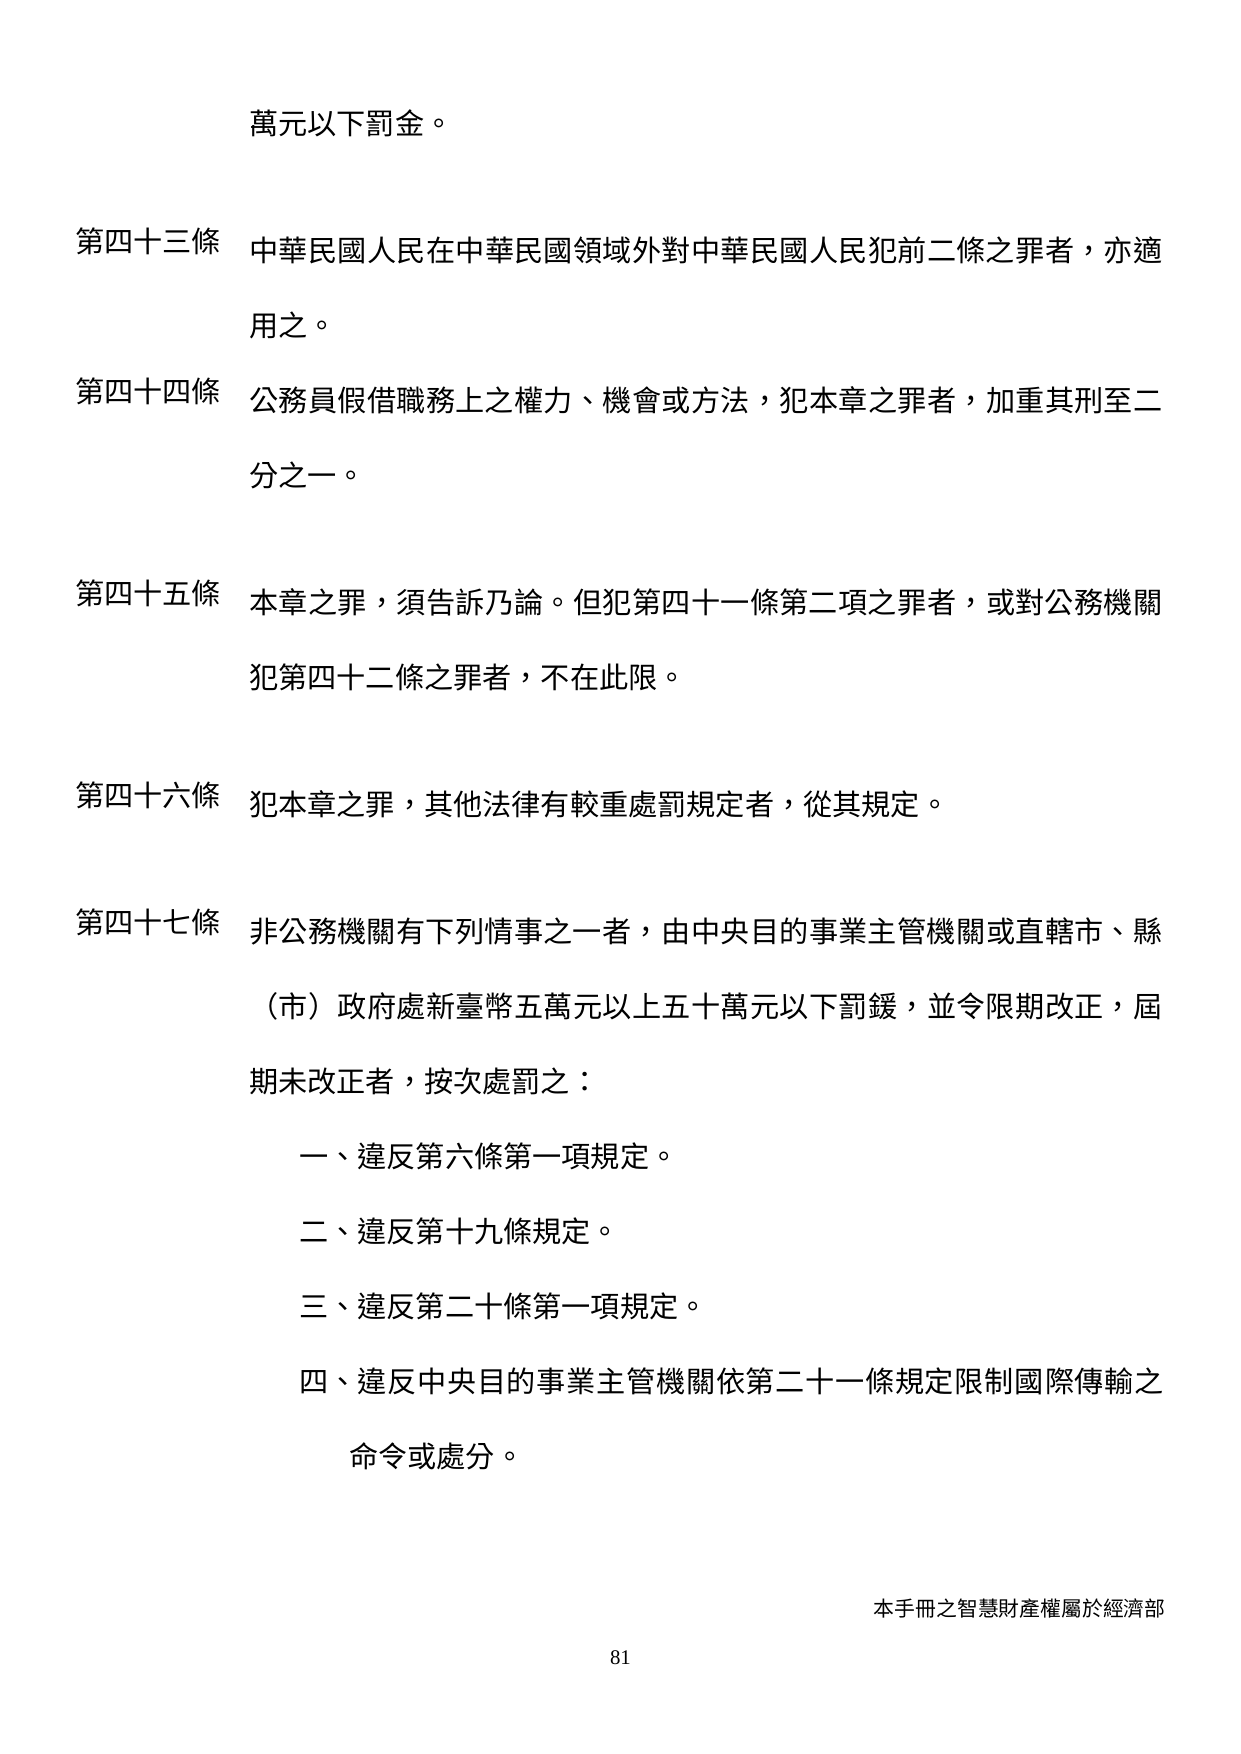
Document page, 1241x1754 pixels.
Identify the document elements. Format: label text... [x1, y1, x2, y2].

table_cell [238, 713, 1176, 765]
table_cell [238, 840, 1176, 892]
table_cell [64, 892, 238, 1492]
table_cell 犯本章之罪，其他法律有較重處罰規定者，從其規定。 [238, 765, 1176, 840]
table_cell 中華民國人民在中華民國領域外對中華民國人民犯前二條之罪者，亦適用之。 [238, 211, 1176, 361]
table_cell 非公務機關有下列情事之一者，由中央目的事業主管機關或直轄市、縣（市）政府處新臺幣五萬元以上五十萬元以下罰鍰，並令限期改正，屆期未改正者，按次處罰之： 違反第六條第一項規定。 違反第十九條規定。 違反第二十條第一項規定。 違反中央目的事業主管機關依第二十一條規定限制國際傳輸之命令或處分。 [238, 892, 1176, 1492]
table_cell [238, 511, 1176, 563]
table_cell [64, 159, 238, 211]
table_cell 萬元以下罰金。 [238, 84, 1176, 159]
table_cell [64, 511, 238, 563]
table_cell [64, 361, 238, 511]
table_cell 公務員假借職務上之權力、機會或方法，犯本章之罪者，加重其刑至二分之一。 [238, 361, 1176, 511]
table_cell [64, 840, 238, 892]
table_cell [238, 1492, 1176, 1544]
table_cell [64, 563, 238, 713]
table_cell [64, 713, 238, 765]
table_cell [64, 1492, 238, 1544]
table_cell [238, 159, 1176, 211]
table_cell [64, 765, 238, 840]
table_cell [64, 211, 238, 361]
table_cell [64, 84, 238, 159]
table_cell 本章之罪，須告訴乃論。但犯第四十一條第二項之罪者，或對公務機關犯第四十二條之罪者，不在此限。 [238, 563, 1176, 713]
